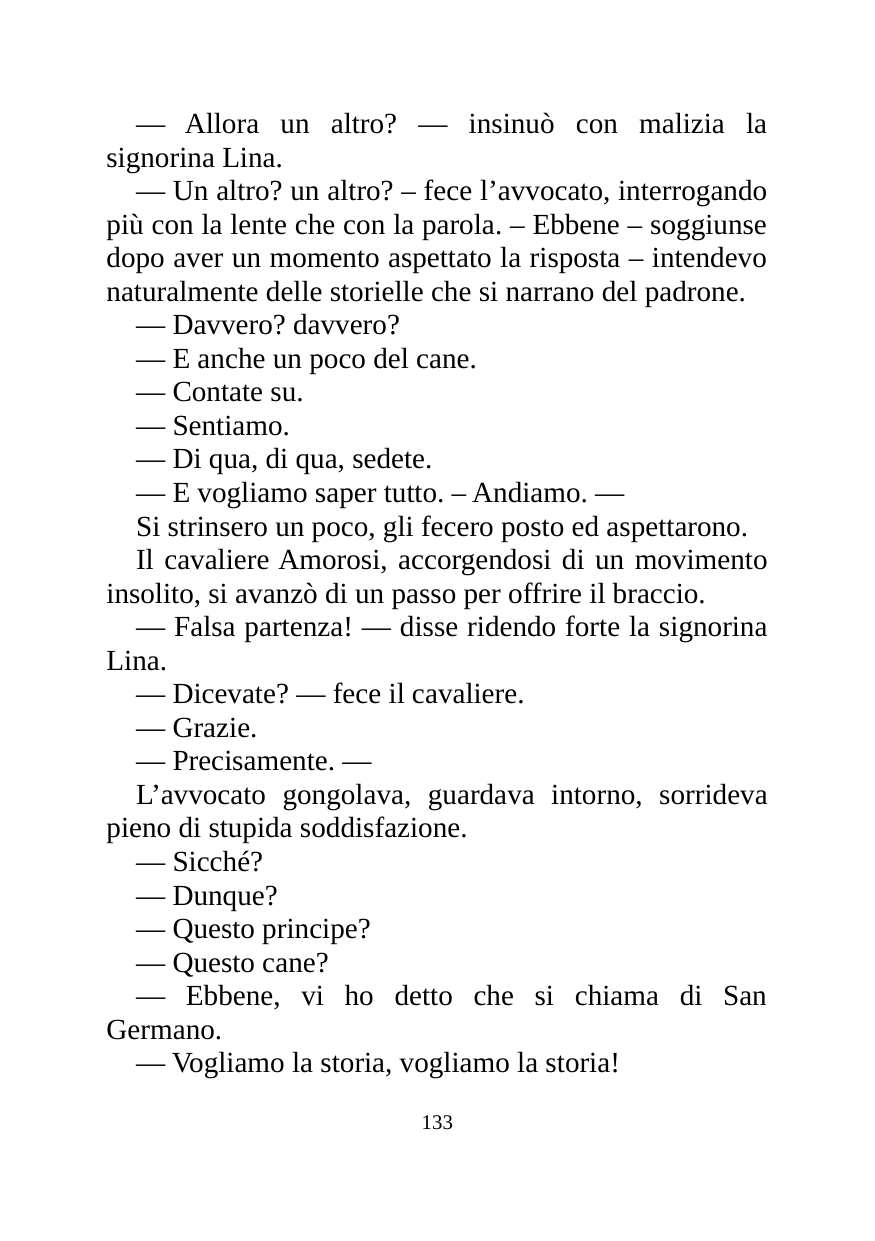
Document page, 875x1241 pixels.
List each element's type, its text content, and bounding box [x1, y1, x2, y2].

text — E anche un poco del cane. [106, 341, 768, 374]
text — Sicché? [106, 844, 768, 878]
text — Contate su. [106, 374, 768, 408]
text — Davvero? davvero? [106, 307, 768, 341]
text Il cavaliere Amorosi, accorgendosi di un movimento insolito, si avanzò di un passo per offrire il braccio. [106, 542, 768, 609]
text — Sentiamo. [106, 408, 768, 442]
text — Dicevate? — fece il cavaliere. [106, 676, 768, 710]
text — Dunque? [106, 878, 768, 911]
text — Falsa partenza! — disse ridendo forte la signorina Lina. [106, 609, 768, 676]
text Si strinsero un poco, gli fecero posto ed aspettarono. [106, 509, 768, 542]
text — Precisamente. — [106, 743, 768, 777]
text — Un altro? un altro? – fece l’avvocato, interrogando più con la lente che con la parola. – Ebbene – soggiunse dopo aver un momento aspettato la risposta – intendevo naturalmente delle storielle che si narrano del padrone. [106, 173, 768, 307]
text — Ebbene, vi ho detto che si chiama di San Germano. [106, 978, 768, 1045]
text — Questo cane? [106, 945, 768, 978]
text — Questo principe? [106, 911, 768, 945]
text — Grazie. [106, 710, 768, 743]
text L’avvocato gongolava, guardava intorno, sorrideva pieno di stupida soddisfazione. [106, 777, 768, 844]
text — Di qua, di qua, sedete. [106, 442, 768, 475]
text — Allora un altro? — insinuò con malizia la signorina Lina. [106, 106, 768, 173]
text — Vogliamo la storia, vogliamo la storia! [106, 1045, 768, 1079]
text — E vogliamo saper tutto. – Andiamo. — [106, 475, 768, 509]
